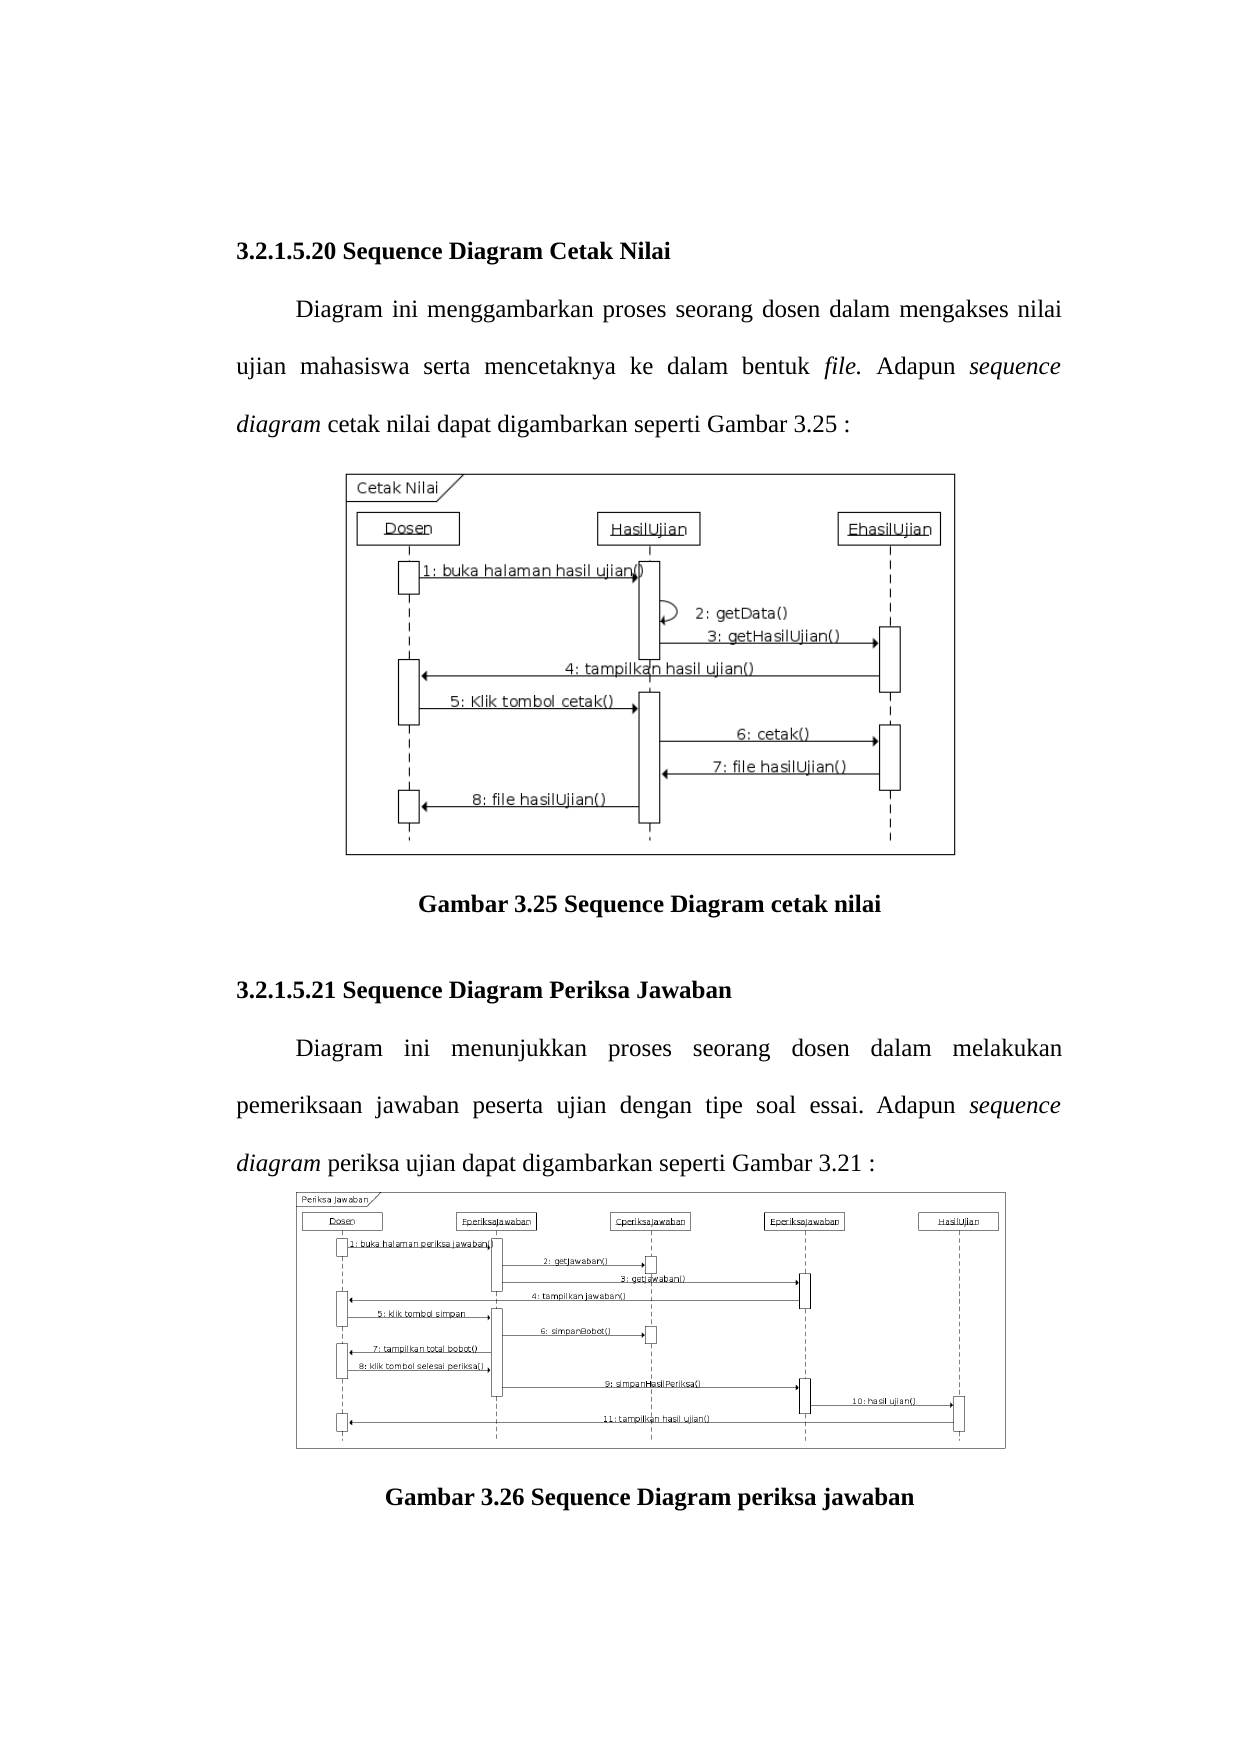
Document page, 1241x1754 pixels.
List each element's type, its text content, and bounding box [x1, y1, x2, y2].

text Gambar 3.25 Sequence Diagram cetak nilai [236, 861, 1063, 918]
subtitle 3.2.1.5.20 Sequence Diagram Cetak Nilai [236, 236, 1063, 265]
text Gambar 3.26 Sequence Diagram periksa jawaban [236, 1454, 1063, 1511]
text Diagram ini menggambarkan proses seorang dosen dalam mengakses nilai ujian mahasiswa serta mencetaknya ke dalam bentuk file. Adapun sequence diagram cetak nilai dapat digambarkan seperti Gambar 3.25 : [236, 294, 1063, 437]
subtitle 3.2.1.5.21 Sequence Diagram Periksa Jawaban [236, 975, 1063, 1004]
picture [291, 1186, 1008, 1454]
text Diagram ini menunjukkan proses seorang dosen dalam melakukan pemeriksaan jawaban peserta ujian dengan tipe soal essai. Adapun sequence diagram periksa ujian dapat digambarkan seperti Gambar 3.21 : [236, 1033, 1063, 1176]
picture [338, 467, 961, 861]
